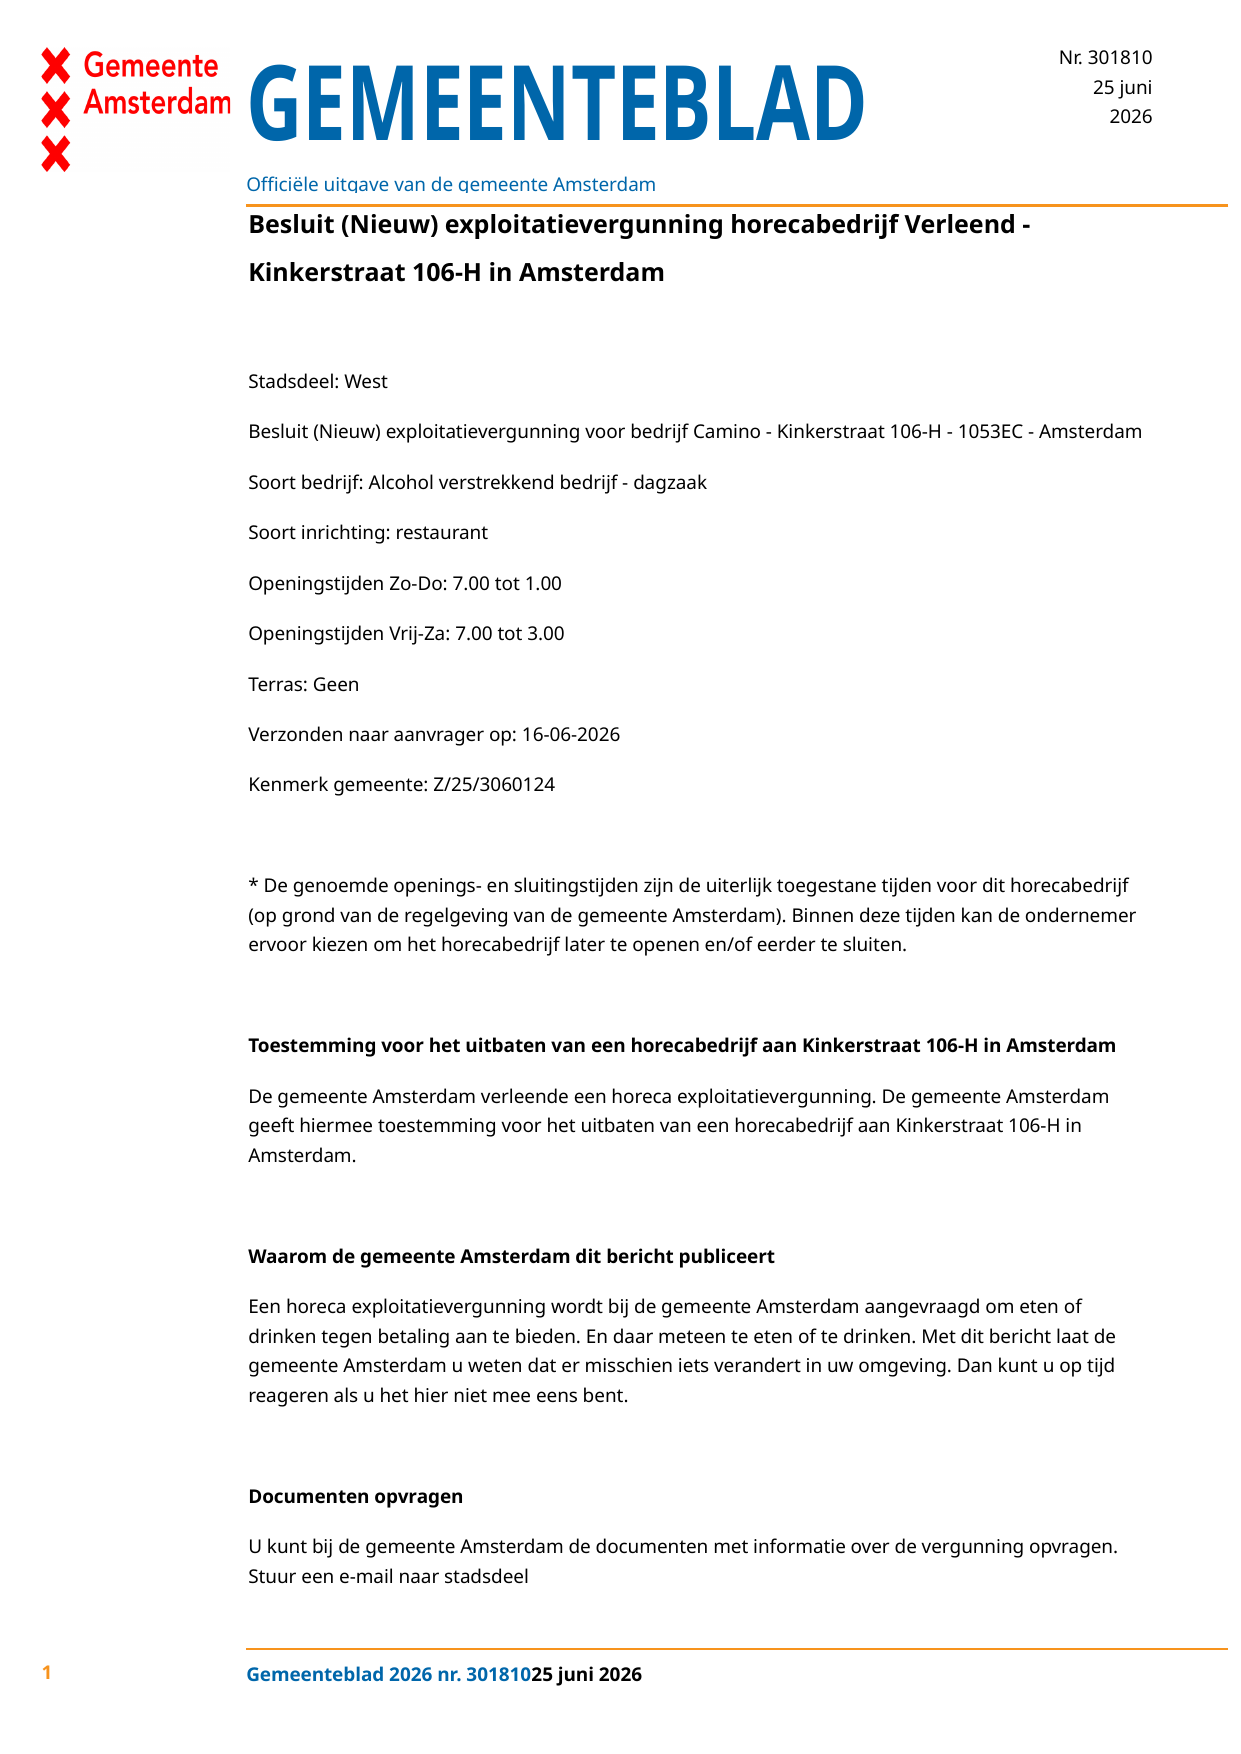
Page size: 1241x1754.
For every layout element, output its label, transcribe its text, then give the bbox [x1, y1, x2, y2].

text Soort inrichting: restaurant [248, 519, 1152, 545]
text Besluit (Nieuw) exploitatievergunning voor bedrijf Camino - Kinkerstraat 106-H - 1053EC - Amsterdam [248, 419, 1152, 444]
picture [41, 47, 231, 172]
text Terras: Geen [248, 671, 1152, 697]
text Openingstijden Zo-Do: 7.00 tot 1.00 [248, 570, 1152, 596]
text U kunt bij de gemeente Amsterdam de documenten met informatie over de vergunning opvragen. Stuur een e-mail naar stadsdeel [248, 1533, 1152, 1589]
text Documenten opvragen [248, 1483, 1152, 1509]
text De gemeente Amsterdam verleende een horeca exploitatievergunning. De gemeente Amsterdam geeft hiermee toestemming voor het uitbaten van een horecabedrijf aan Kinkerstraat 106-H in Amsterdam. [248, 1083, 1152, 1168]
text Kenmerk gemeente: Z/25/3060124 [248, 772, 1152, 797]
text Openingstijden Vrij-Za: 7.00 tot 3.00 [248, 620, 1152, 646]
text Soort bedrijf: Alcohol verstrekkend bedrijf - dagzaak [248, 469, 1152, 495]
text Toestemming voor het uitbaten van een horecabedrijf aan Kinkerstraat 106-H in Amsterdam [248, 1032, 1152, 1058]
text Een horeca exploitatievergunning wordt bij de gemeente Amsterdam aangevraagd om eten of drinken tegen betaling aan te bieden. En daar meteen te eten of te drinken. Met dit bericht laat de gemeente Amsterdam u weten dat er misschien iets verandert in uw omgeving. Dan kunt u op tijd reageren als u het hier niet mee eens bent. [248, 1293, 1152, 1408]
text * De genoemde openings- en sluitingstijden zijn de uiterlijk toegestane tijden voor dit horecabedrijf (op grond van de regelgeving van de gemeente Amsterdam). Binnen deze tijden kan de ondernemer ervoor kiezen om het horecabedrijf later te openen en/of eerder te sluiten. [248, 872, 1152, 957]
text Waarom de gemeente Amsterdam dit bericht publiceert [248, 1243, 1152, 1269]
text Besluit (Nieuw) exploitatievergunning horecabedrijf Verleend - Kinkerstraat 106-H in Amsterdam [248, 207, 1152, 288]
text Verzonden naar aanvrager op: 16-06-2026 [248, 721, 1152, 747]
text Stadsdeel: West [248, 368, 1152, 394]
